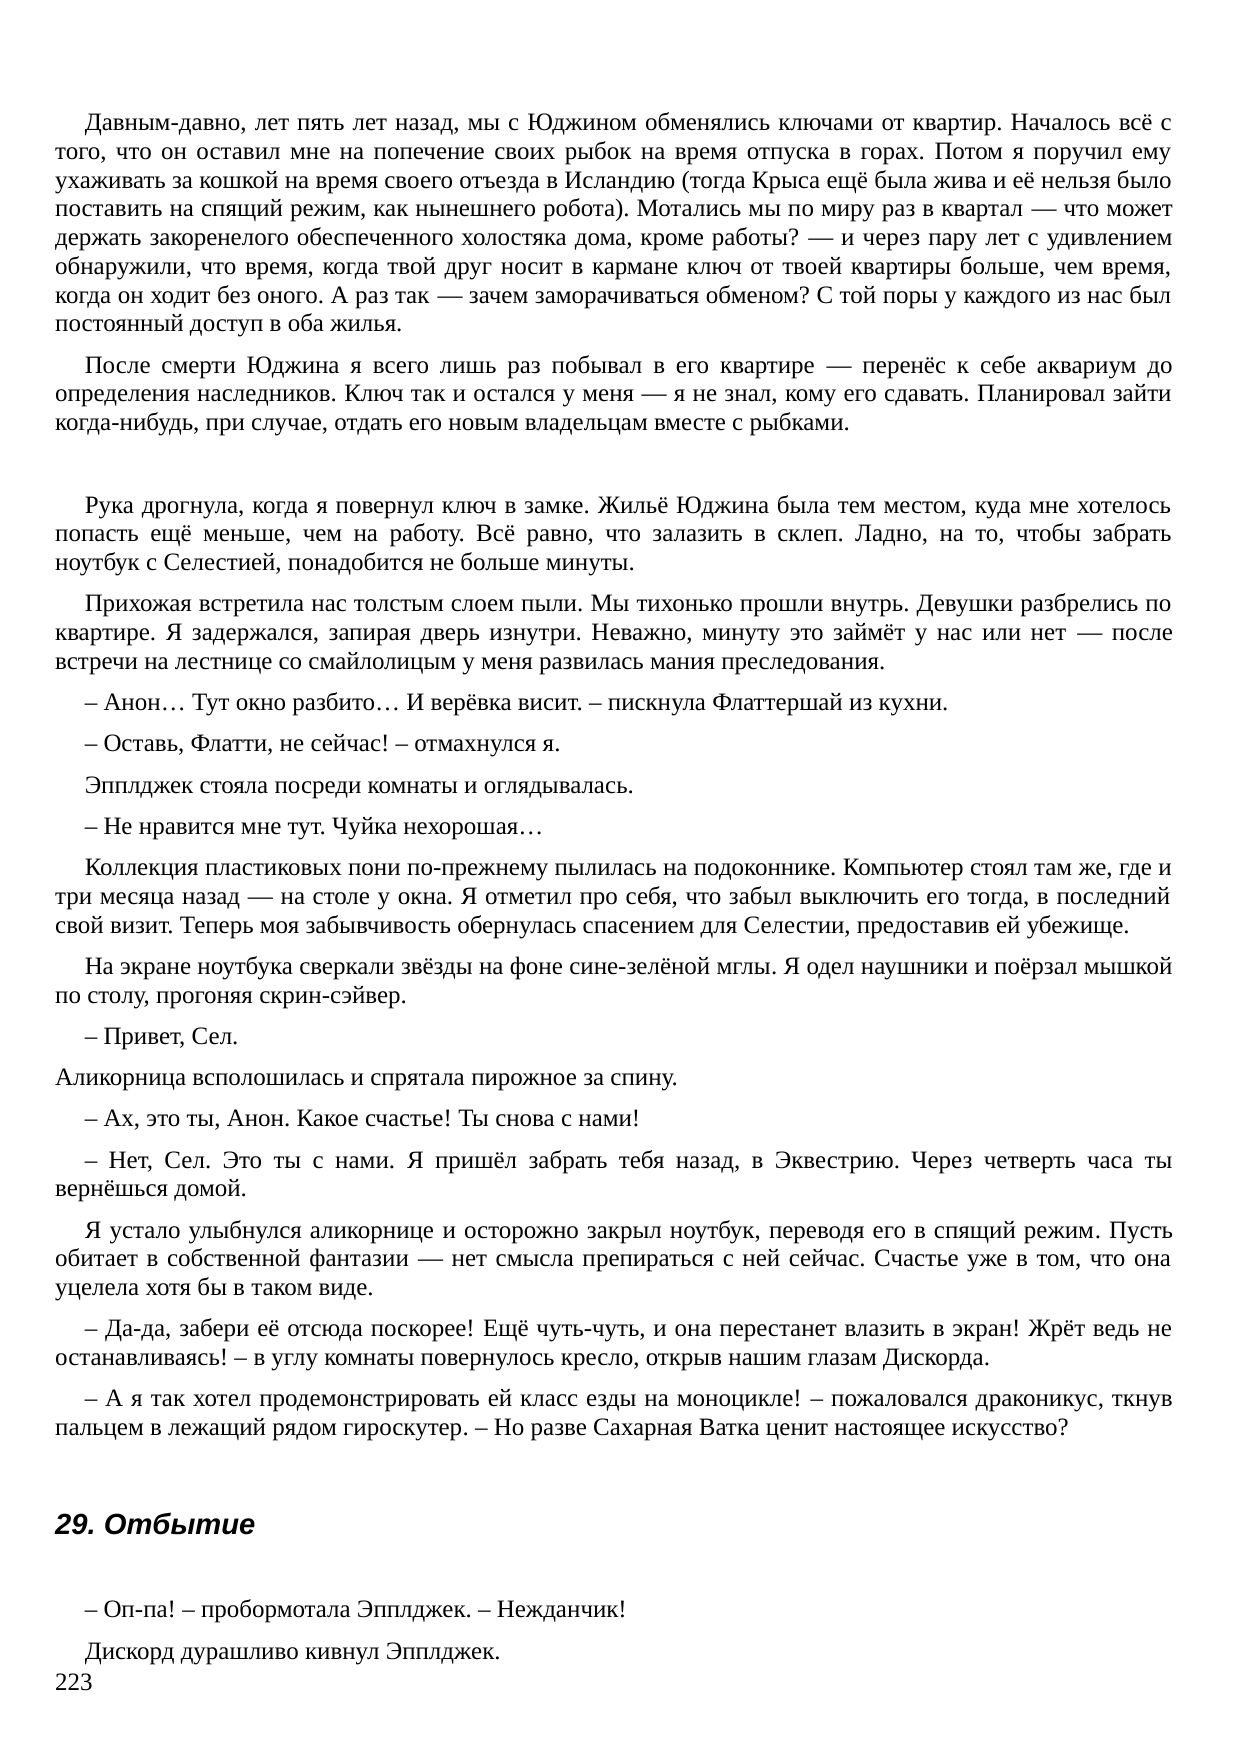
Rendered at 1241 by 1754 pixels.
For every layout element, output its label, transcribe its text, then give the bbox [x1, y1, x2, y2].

text – Оставь, Флатти, не сейчас! – отмахнулся я. [55, 728, 1173, 757]
text Рука дрогнула, когда я повернул ключ в замке. Жильё Юджина была тем местом, куда мне хотелось попасть ещё меньше, чем на работу. Всё равно, что залазить в склеп. Ладно, на то, чтобы забрать ноутбук с Селестией, понадобится не больше минуты. [55, 490, 1173, 576]
text Давным-давно, лет пять лет назад, мы с Юджином обменялись ключами от квартир. Началось всё с того, что он оставил мне на попечение своих рыбок на время отпуска в горах. Потом я поручил ему ухаживать за кошкой на время своего отъезда в Исландию (тогда Крыса ещё была жива и её нельзя было поставить на спящий режим, как нынешнего робота). Мотались мы по миру раз в квартал — что может держать закоренелого обеспеченного холостяка дома, кроме работы? — и через пару лет с удивлением обнаружили, что время, когда твой друг носит в кармане ключ от твоей квартиры больше, чем время, когда он ходит без оного. А раз так — зачем заморачиваться обменом? С той поры у каждого из нас был постоянный доступ в оба жилья. [55, 107, 1173, 337]
text На экране ноутбука сверкали звёзды на фоне сине-зелёной мглы. Я одел наушники и поёрзал мышкой по столу, прогоняя скрин-сэйвер. [55, 951, 1173, 1008]
text – Не нравится мне тут. Чуйка нехорошая… [55, 811, 1173, 840]
text Дискорд дурашливо кивнул Эпплджек. [55, 1636, 1173, 1664]
subtitle 29. Отбытие [55, 1507, 1173, 1541]
text После смерти Юджина я всего лишь раз побывал в его квартире — перенёс к себе аквариум до определения наследников. Ключ так и остался у меня — я не знал, кому его сдавать. Планировал зайти когда-нибудь, при случае, отдать его новым владельцам вместе с рыбками. [55, 350, 1173, 436]
text – А я так хотел продемонстрировать ей класс езды на моноцикле! – пожаловался драконикус, ткнув пальцем в лежащий рядом гироскутер. – Но разве Сахарная Ватка ценит настоящее искусство? [55, 1383, 1173, 1441]
text Аликорница всполошилась и спрятала пирожное за спину. [55, 1062, 1173, 1091]
text Я устало улыбнулся аликорнице и осторожно закрыл ноутбук, переводя его в спящий режим. Пусть обитает в собственной фантазии — нет смысла препираться с ней сейчас. Счастье уже в том, что она уцелела хотя бы в таком виде. [55, 1215, 1173, 1301]
text – Оп-па! – пробормотала Эпплджек. – Нежданчик! [55, 1594, 1173, 1623]
text – Нет, Сел. Это ты с нами. Я пришёл забрать тебя назад, в Эквестрию. Через четверть часа ты вернёшься домой. [55, 1145, 1173, 1202]
text – Ах, это ты, Анон. Какое счастье! Ты снова с нами! [55, 1103, 1173, 1132]
text Коллекция пластиковых пони по-прежнему пылилась на подоконнике. Компьютер стоял там же, где и три месяца назад — на столе у окна. Я отметил про себя, что забыл выключить его тогда, в последний свой визит. Теперь моя забывчивость обернулась спасением для Селестии, предоставив ей убежище. [55, 852, 1173, 938]
text – Да-да, забери её отсюда поскорее! Ещё чуть-чуть, и она перестанет влазить в экран! Жрёт ведь не останавливаясь! – в углу комнаты повернулось кресло, открыв нашим глазам Дискорда. [55, 1313, 1173, 1371]
text – Анон… Тут окно разбито… И верёвка висит. – пискнула Флаттершай из кухни. [55, 687, 1173, 716]
text – Привет, Сел. [55, 1021, 1173, 1050]
text Прихожая встретила нас толстым слоем пыли. Мы тихонько прошли внутрь. Девушки разбрелись по квартире. Я задержался, запирая дверь изнутри. Неважно, минуту это займёт у нас или нет — после встречи на лестнице со смайлолицым у меня развилась мания преследования. [55, 588, 1173, 675]
text Эпплджек стояла посреди комнаты и оглядывалась. [55, 770, 1173, 798]
